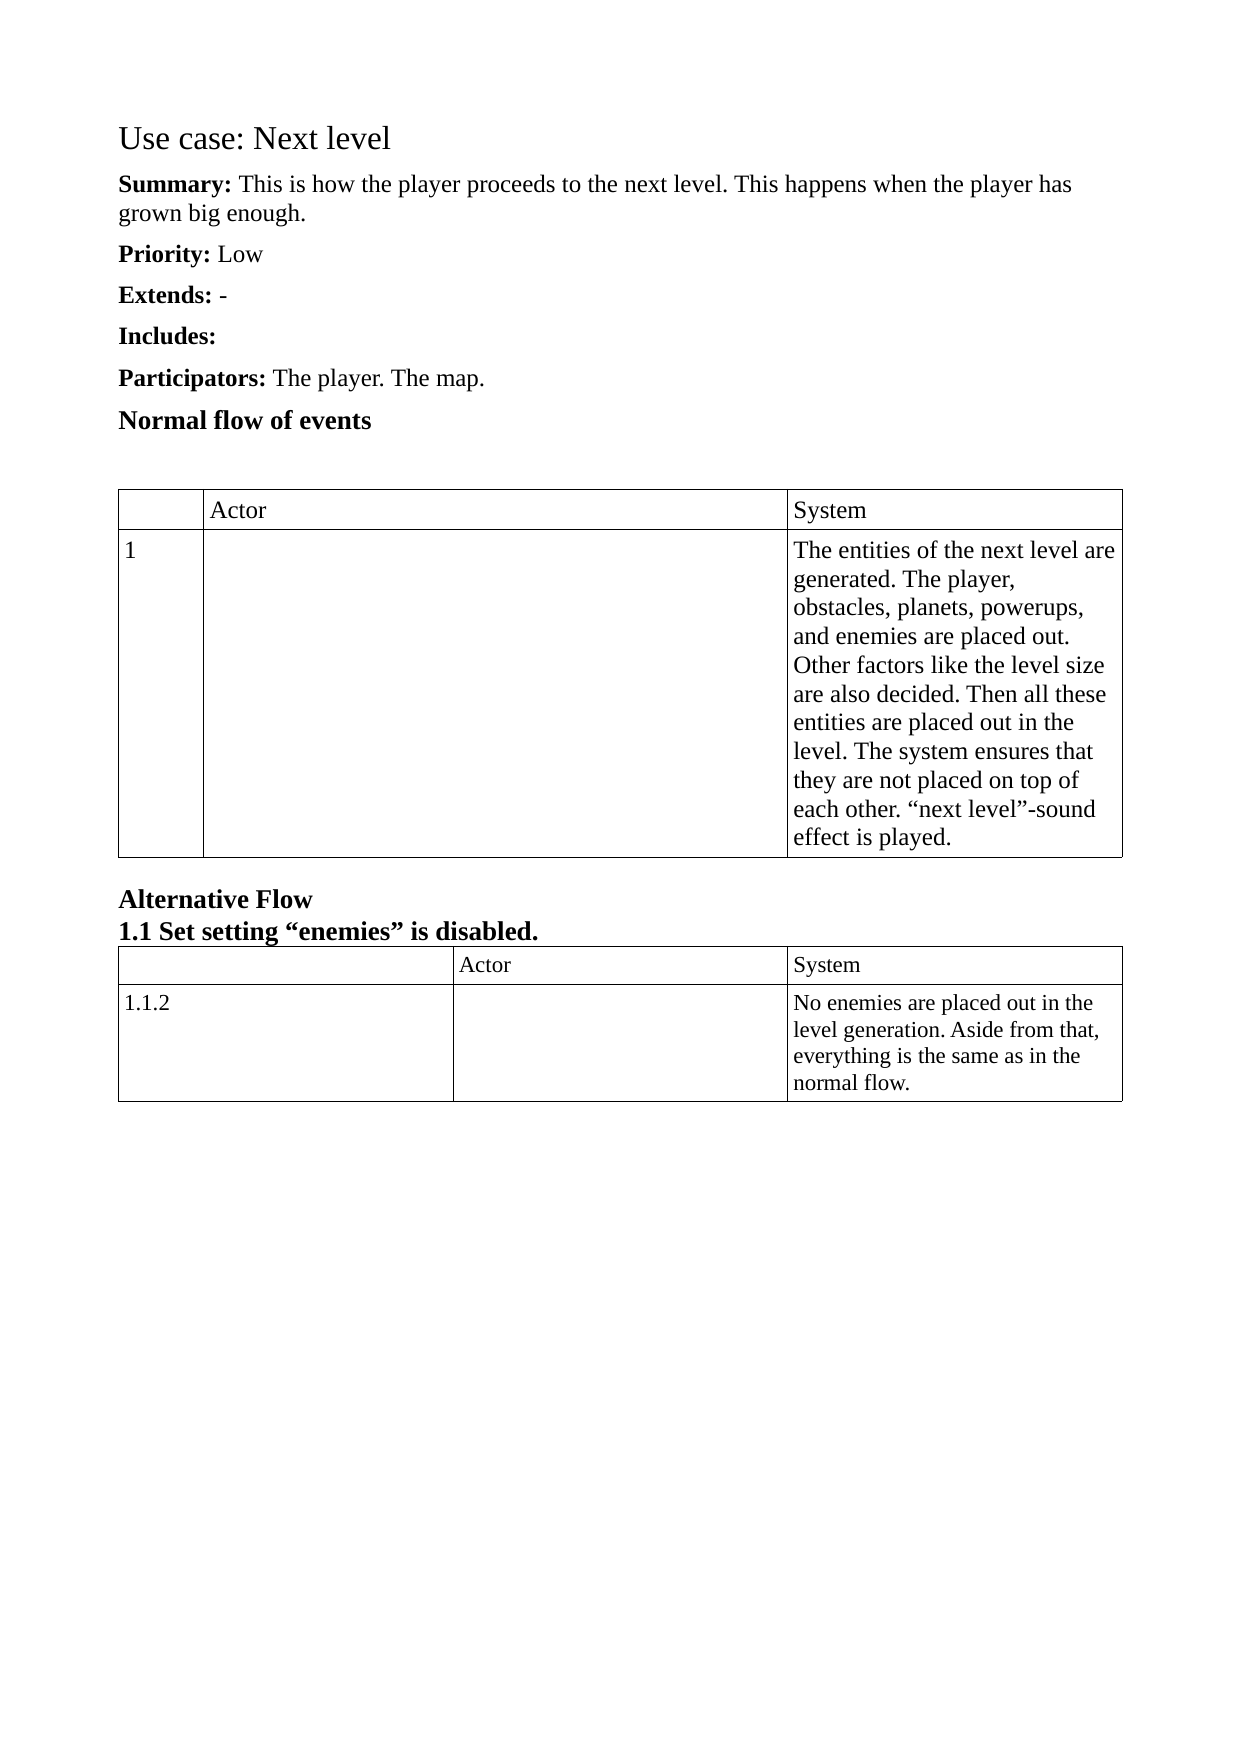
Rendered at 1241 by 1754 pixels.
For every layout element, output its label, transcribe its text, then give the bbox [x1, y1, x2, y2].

text Includes: [118, 321, 1122, 350]
table_header Actor [204, 490, 787, 529]
table_header [119, 947, 453, 984]
table_cell [204, 530, 787, 857]
table_header [119, 490, 203, 529]
table_header Actor [454, 947, 787, 984]
text Normal flow of events [118, 404, 1122, 435]
table_cell 1.1.2 [119, 985, 453, 1101]
table_cell The entities of the next level are generated. The player, obstacles, planets, powerups, and enemies are placed out. Other factors like the level size are also decided. Then all these entities are placed out in the level. The system ensures that they are not placed on top of each other. “next level”-sound effect is played. [788, 530, 1122, 857]
text Alternative Flow [118, 883, 1122, 914]
text Extends: - [118, 280, 1122, 309]
text Participators: The player. The map. [118, 363, 1122, 391]
table_cell 1 [119, 530, 203, 857]
text Summary: This is how the player proceeds to the next level. This happens when the player has grown big enough. [118, 169, 1122, 226]
text 1.1 Set setting “enemies” is disabled. [118, 914, 1122, 946]
table_header System [788, 947, 1122, 984]
text Use case: Next level [118, 118, 1122, 156]
table_cell [454, 985, 787, 1101]
table_cell No enemies are placed out in the level generation. Aside from that, everything is the same as in the normal flow. [788, 985, 1122, 1101]
table_header System [788, 490, 1122, 529]
text Priority: Low [118, 239, 1122, 268]
